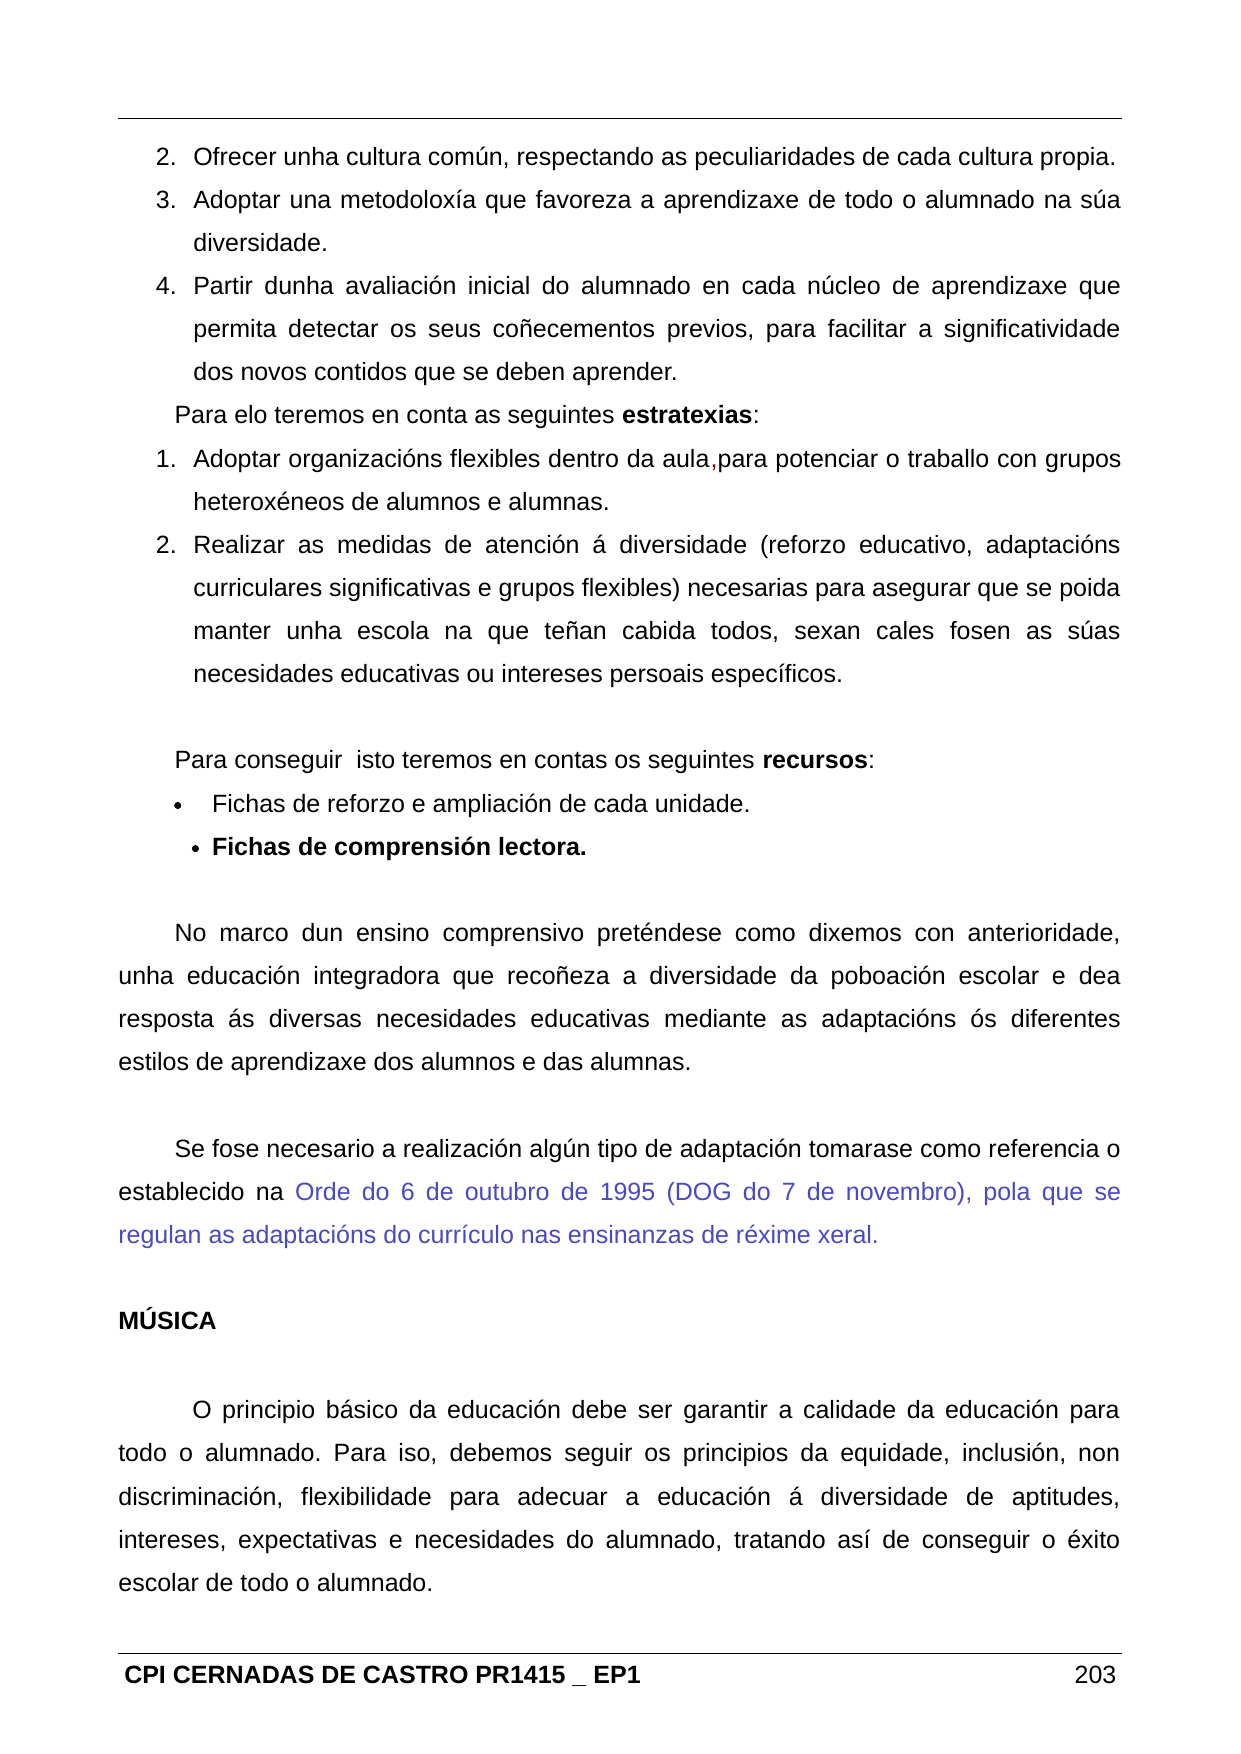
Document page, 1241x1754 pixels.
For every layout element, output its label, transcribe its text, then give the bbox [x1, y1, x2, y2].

text MÚSICA [118, 1306, 1122, 1335]
list Fichas de comprensión lectora. [118, 832, 1122, 860]
list Realizar as medidas de atención á diversidade (reforzo educativo, adaptacións curriculares significativas e grupos flexibles) necesarias para asegurar que se poida manter unha escola na que teñan cabida todos, sexan cales fosen as súas necesidades educativas ou intereses persoais específicos. [156, 530, 1122, 688]
text Para elo teremos en conta as seguintes estratexias: [118, 400, 1122, 429]
text No marco dun ensino comprensivo preténdese como dixemos con anterioridade, unha educación integradora que recoñeza a diversidade da poboación escolar e dea resposta ás diversas necesidades educativas mediante as adaptacións ós diferentes estilos de aprendizaxe dos alumnos e das alumnas. [118, 918, 1122, 1076]
text Para conseguir isto teremos en contas os seguintes recursos: [118, 745, 1122, 774]
list Fichas de reforzo e ampliación de cada unidade. [174, 788, 1122, 817]
list Adoptar organizacións flexibles dentro da aula,para potenciar o traballo con grupos heteroxéneos de alumnos e alumnas. [156, 443, 1122, 515]
list Ofrecer unha cultura común, respectando as peculiaridades de cada cultura propia. [156, 142, 1122, 170]
text Se fose necesario a realización algún tipo de adaptación tomarase como referencia o establecido na Orde do 6 de outubro de 1995 (DOG do 7 de novembro), pola que se regulan as adaptacións do currículo nas ensinanzas de réxime xeral. [118, 1133, 1122, 1248]
list Partir dunha avaliación inicial do alumnado en cada núcleo de aprendizaxe que permita detectar os seus coñecementos previos, para facilitar a significatividade dos novos contidos que se deben aprender. [156, 271, 1122, 386]
list Adoptar una metodoloxía que favoreza a aprendizaxe de todo o alumnado na súa diversidade. [156, 185, 1122, 257]
text O principio básico da educación debe ser garantir a calidade da educación para todo o alumnado. Para iso, debemos seguir os principios da equidade, inclusión, non discriminación, flexibilidade para adecuar a educación á diversidade de aptitudes, intereses, expectativas e necesidades do alumnado, tratando así de conseguir o éxito escolar de todo o alumnado. [118, 1395, 1122, 1596]
